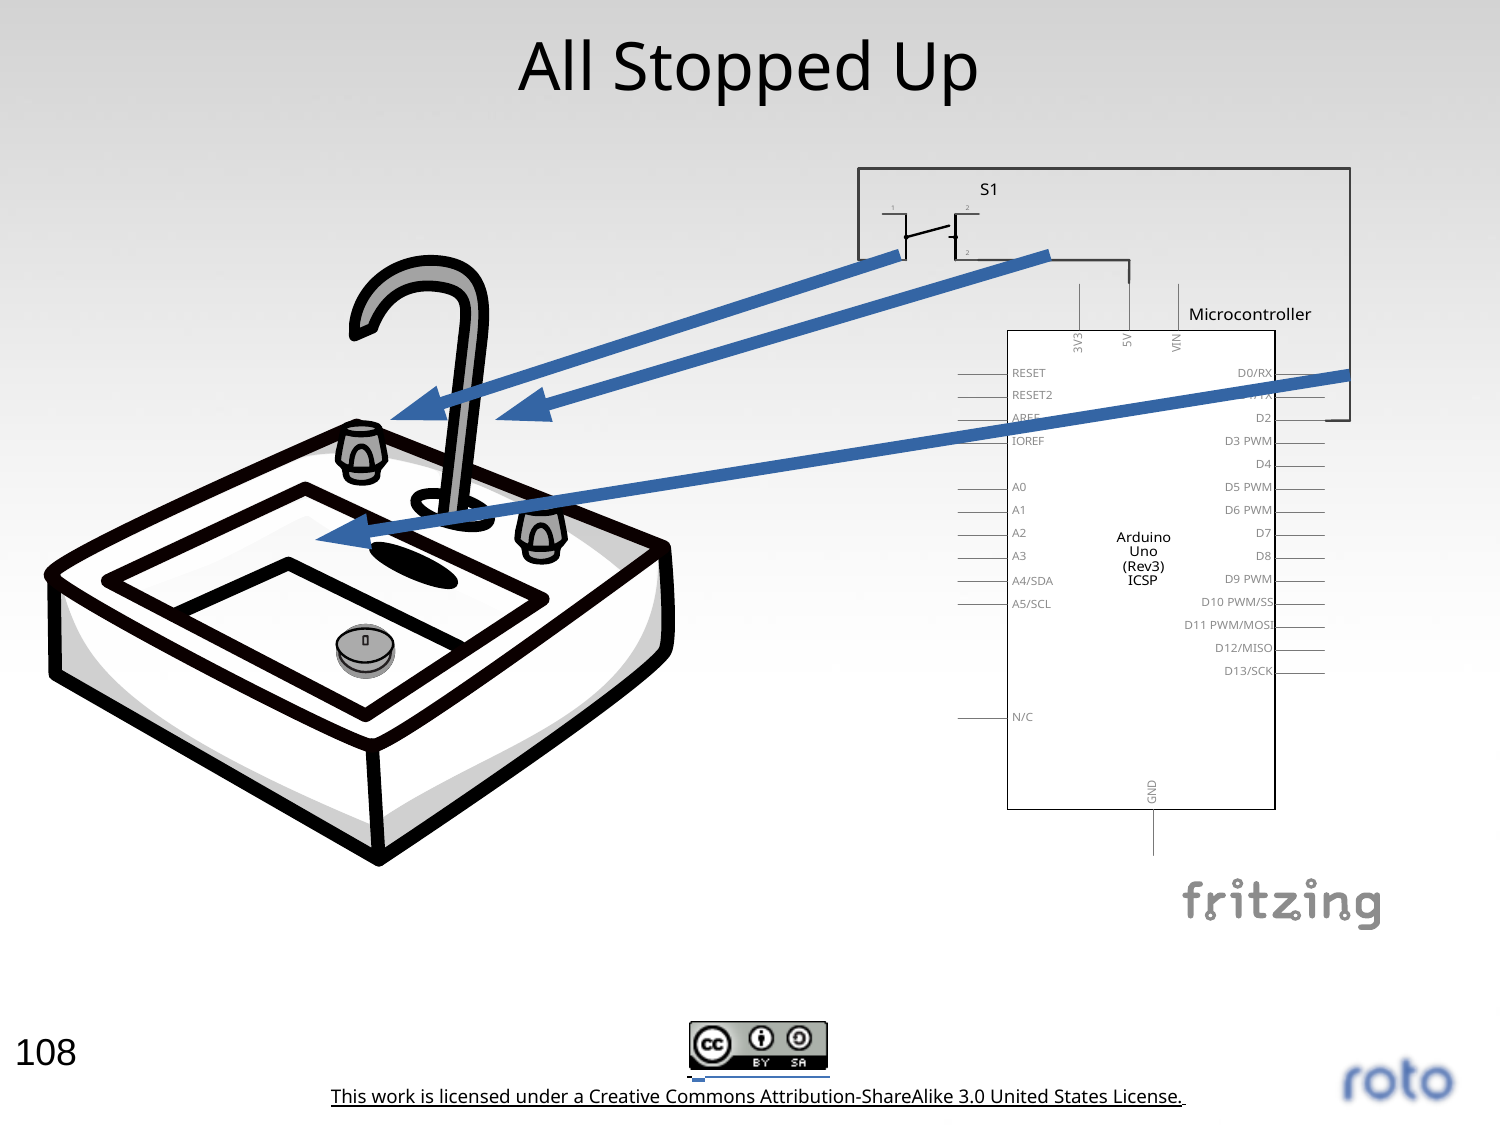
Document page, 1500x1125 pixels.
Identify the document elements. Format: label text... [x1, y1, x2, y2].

picture [0, 0, 1500, 1125]
title All Stopped Up [112, 49, 1388, 238]
